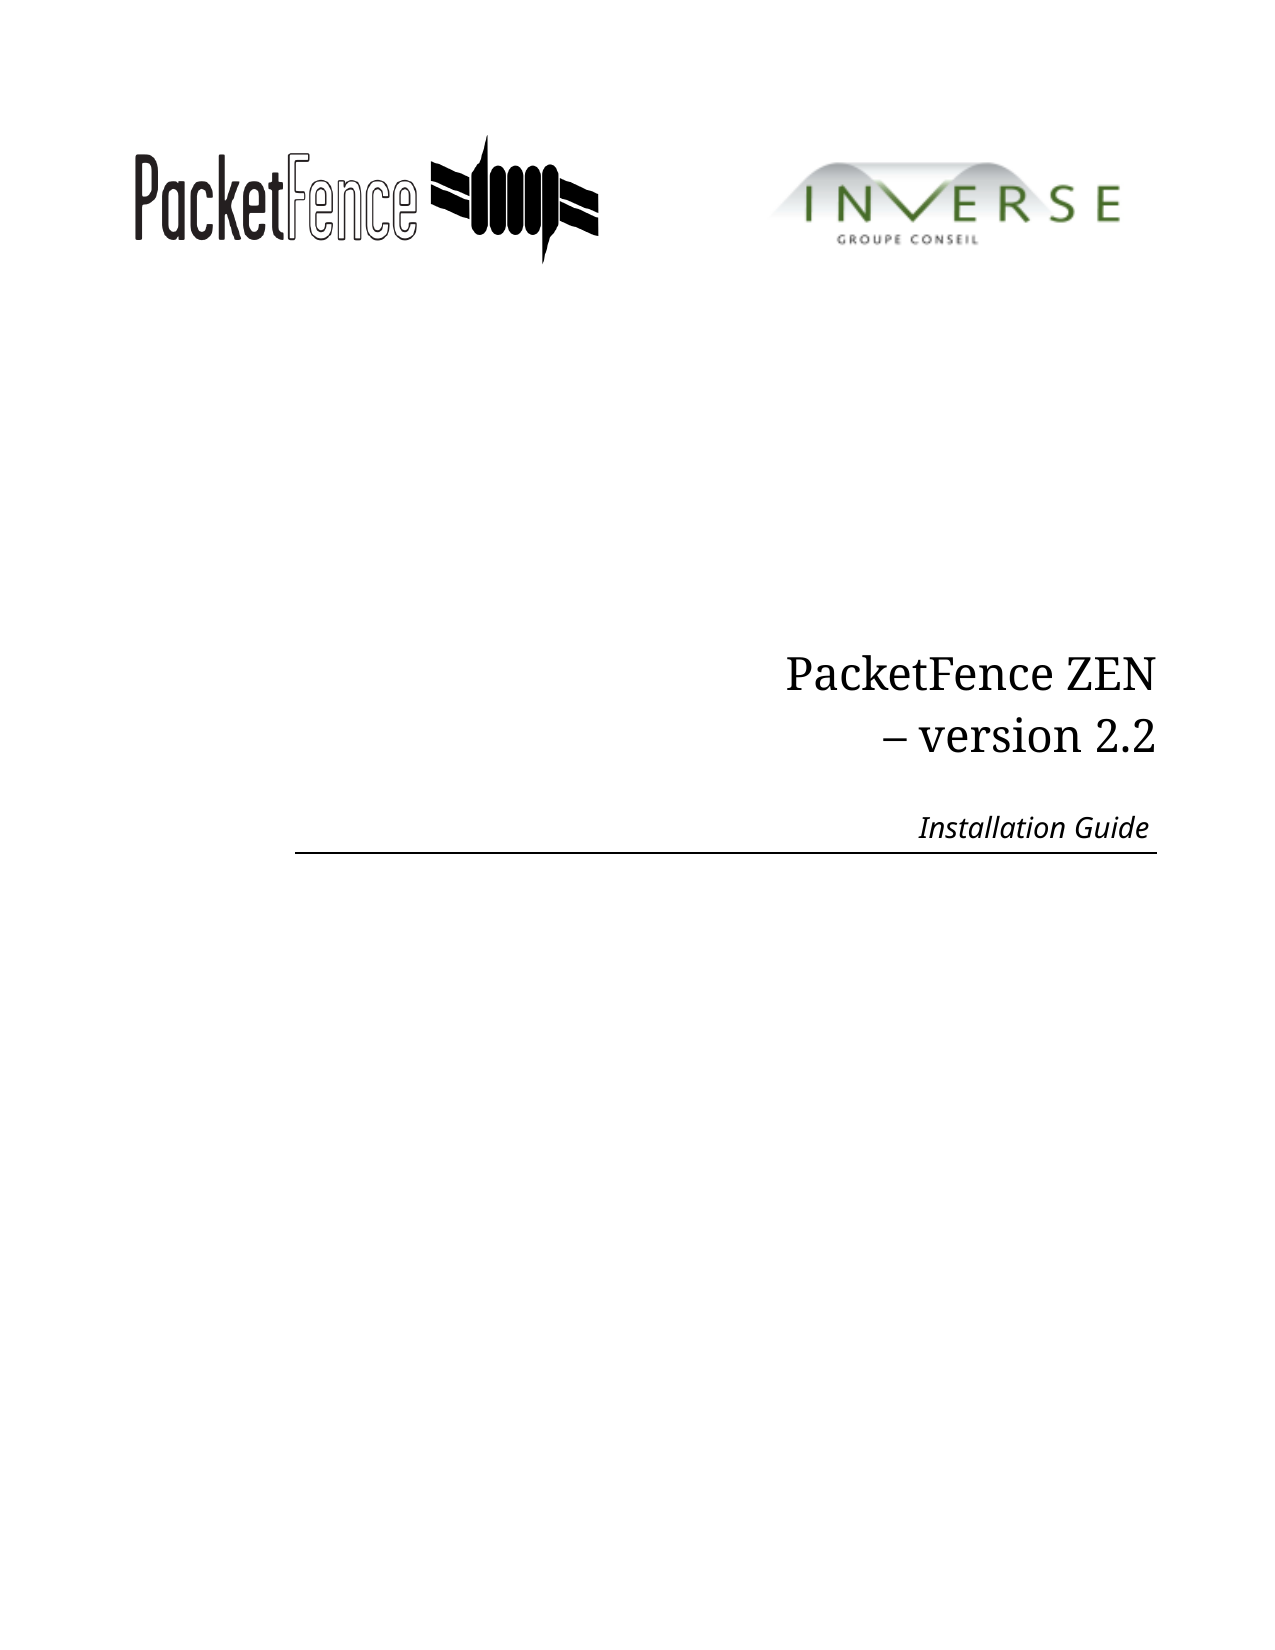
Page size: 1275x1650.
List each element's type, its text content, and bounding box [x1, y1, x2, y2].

title PacketFence ZEN – version 2.2 [295, 641, 1157, 766]
picture [728, 118, 1157, 290]
subtitle Installation Guide [295, 803, 1157, 852]
picture [118, 118, 615, 281]
